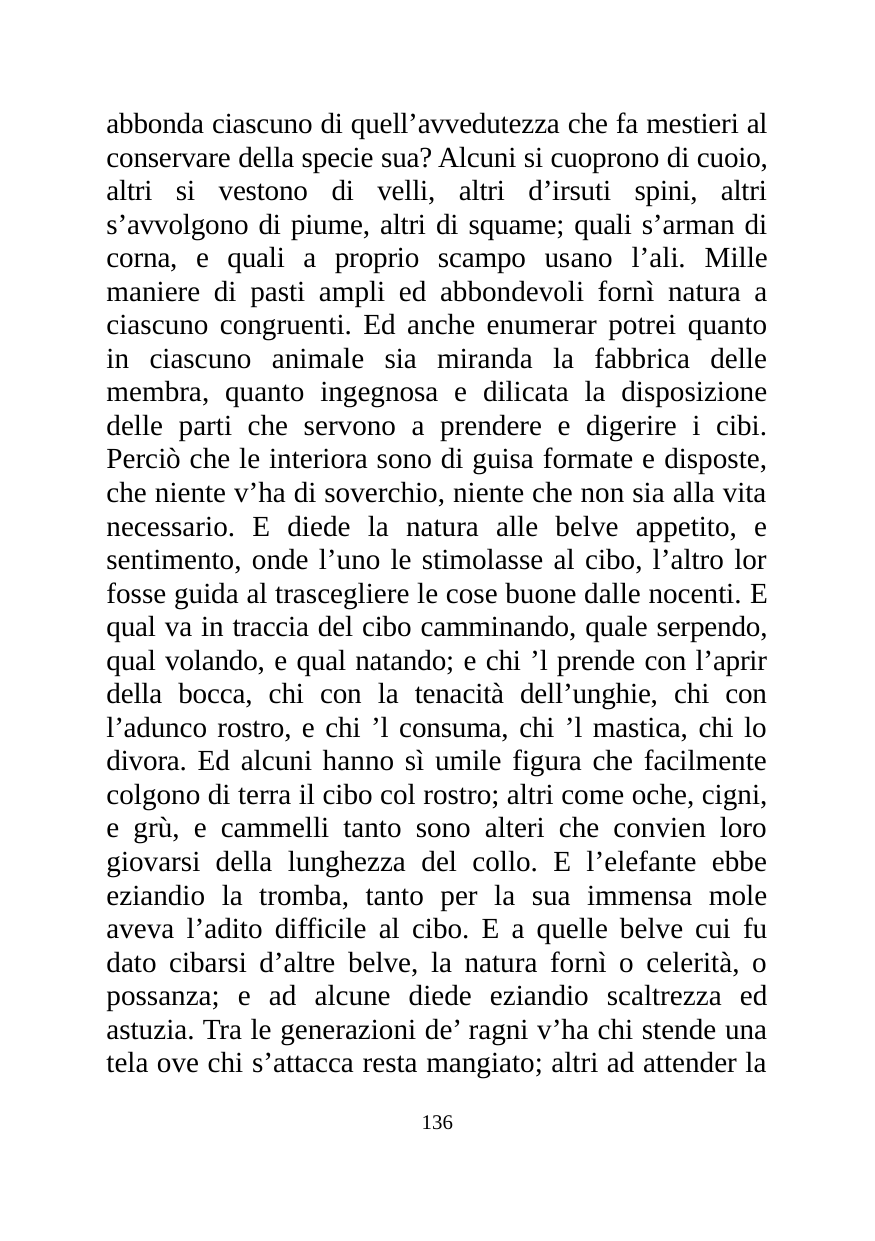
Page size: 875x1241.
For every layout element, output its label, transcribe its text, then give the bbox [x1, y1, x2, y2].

text abbonda ciascuno di quell’avvedutezza che fa mestieri al conservare della specie sua? Alcuni si cuoprono di cuoio, altri si vestono di velli, altri d’irsuti spini, altri s’avvolgono di piume, altri di squame; quali s’arman di corna, e quali a proprio scampo usano l’ali. Mille maniere di pasti ampli ed abbondevoli fornì natura a ciascuno congruenti. Ed anche enumerar potrei quanto in ciascuno animale sia miranda la fabbrica delle membra, quanto ingegnosa e dilicata la disposizione delle parti che servono a prendere e digerire i cibi. Perciò che le interiora sono di guisa formate e disposte, che niente v’ha di soverchio, niente che non sia alla vita necessario. E diede la natura alle belve appetito, e sentimento, onde l’uno le stimolasse al cibo, l’altro lor fosse guida al trascegliere le cose buone dalle nocenti. E qual va in traccia del cibo camminando, quale serpendo, qual volando, e qual natando; e chi ’l prende con l’aprir della bocca, chi con la tenacità dell’unghie, chi con l’adunco rostro, e chi ’l consuma, chi ’l mastica, chi lo divora. Ed alcuni hanno sì umile figura che facilmente colgono di terra il cibo col rostro; altri come oche, cigni, e grù, e cammelli tanto sono alteri che convien loro giovarsi della lunghezza del collo. E l’elefante ebbe eziandio la tromba, tanto per la sua immensa mole aveva l’adito difficile al cibo. E a quelle belve cui fu dato cibarsi d’altre belve, la natura fornì o celerità, o possanza; e ad alcune diede eziandio scaltrezza ed astuzia. Tra le generazioni de’ ragni v’ha chi stende una tela ove chi s’attacca resta mangiato; altri ad attender la [106, 106, 768, 1079]
